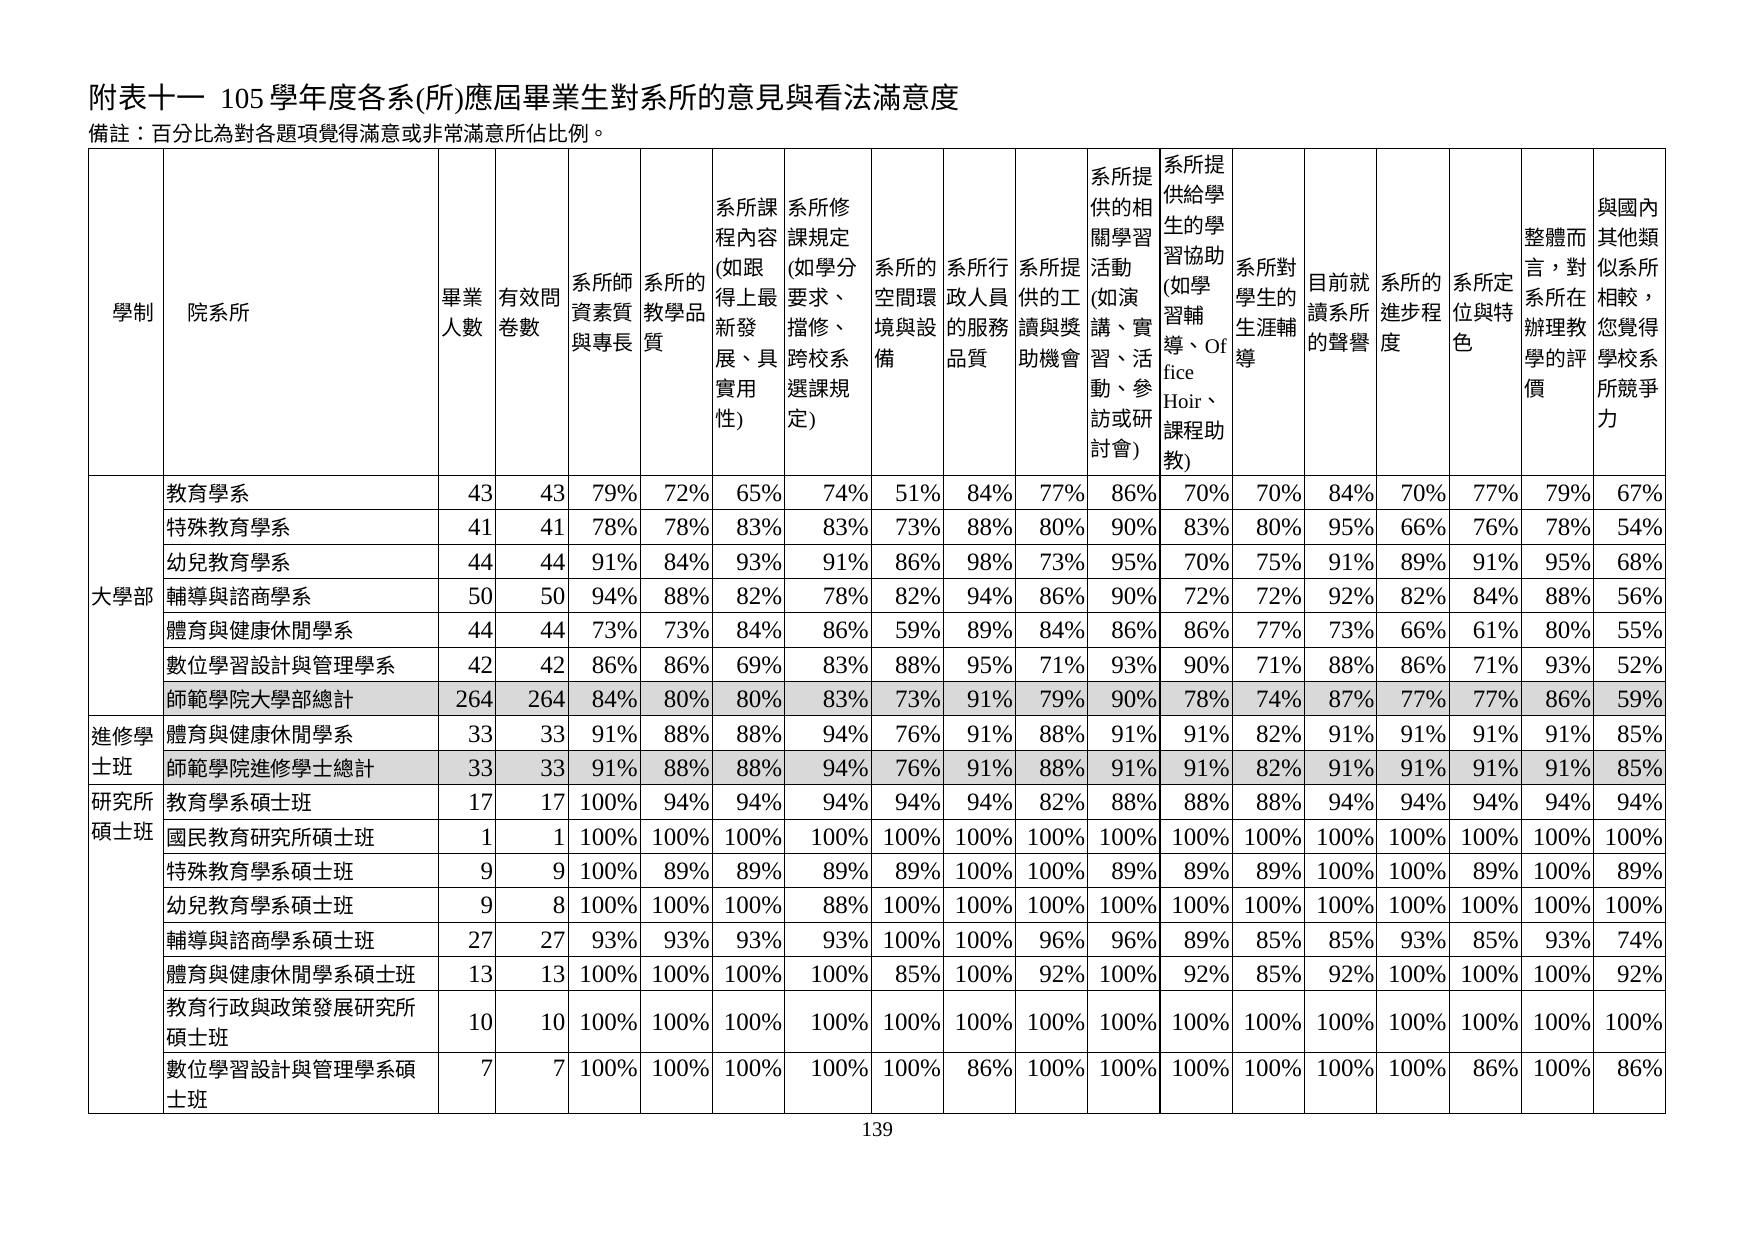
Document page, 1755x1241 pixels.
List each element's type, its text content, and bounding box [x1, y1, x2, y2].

table_cell 進修學士班 [89, 716, 163, 784]
table_cell 41 [439, 510, 495, 543]
table_cell 100% [1305, 1053, 1376, 1113]
table_cell 17 [439, 785, 495, 818]
table_cell 94% [1594, 785, 1665, 818]
table_cell 80% [1233, 510, 1304, 543]
table_cell 88% [1088, 785, 1159, 818]
table_cell 86% [1450, 1053, 1521, 1113]
table_cell 65% [713, 476, 784, 509]
table_cell 77% [1450, 682, 1521, 715]
table_cell 89% [641, 854, 712, 887]
table_header 系所師資素質與專長 [569, 149, 640, 475]
table_cell 100% [1305, 854, 1376, 887]
table_cell 82% [1233, 751, 1304, 784]
table_cell 89% [1233, 854, 1304, 887]
table_cell 84% [569, 682, 640, 715]
table_cell 大學部 [89, 476, 163, 715]
table_cell 100% [1522, 888, 1593, 922]
table_cell 73% [872, 682, 943, 715]
table_cell 44 [439, 613, 495, 647]
table_cell 1 [439, 820, 495, 853]
table_cell 88% [872, 648, 943, 681]
table_cell 27 [439, 923, 495, 956]
table_cell 66% [1377, 613, 1449, 647]
table_header 系所定位與特色 [1450, 149, 1521, 475]
table_cell 88% [1233, 785, 1304, 818]
table_cell 73% [1305, 613, 1376, 647]
table_cell 91% [569, 545, 640, 578]
table_cell 91% [1450, 545, 1521, 578]
table_cell 86% [641, 648, 712, 681]
table_cell 94% [785, 751, 871, 784]
table_cell 88% [641, 579, 712, 612]
table_cell 100% [1594, 991, 1665, 1052]
table_cell 94% [944, 785, 1015, 818]
table_cell 86% [872, 545, 943, 578]
table_cell 100% [569, 854, 640, 887]
table_cell 100% [1016, 820, 1087, 853]
table_cell 90% [1088, 682, 1159, 715]
table_cell 91% [1377, 751, 1449, 784]
table_cell 70% [1161, 476, 1232, 509]
table_cell 78% [569, 510, 640, 543]
table_cell 59% [1594, 682, 1665, 715]
table_cell 89% [785, 854, 871, 887]
table_header 系所提供的工讀與獎助機會 [1016, 149, 1087, 475]
table_cell 100% [1088, 820, 1159, 853]
table_cell 91% [1088, 716, 1159, 750]
table_cell 71% [1233, 648, 1304, 681]
table_cell 88% [1522, 579, 1593, 612]
table_header 系所行政人員的服務品質 [944, 149, 1015, 475]
table_cell 100% [1522, 854, 1593, 887]
table_cell 100% [1016, 854, 1087, 887]
table_cell 89% [1161, 923, 1232, 956]
table_cell 100% [785, 820, 871, 853]
table_cell 67% [1594, 476, 1665, 509]
table_cell 86% [1016, 579, 1087, 612]
table_cell 91% [1305, 545, 1376, 578]
table_cell 86% [1377, 648, 1449, 681]
table_cell 13 [439, 957, 495, 990]
table_cell 91% [1161, 751, 1232, 784]
table_cell 100% [569, 1053, 640, 1113]
table_cell 86% [1522, 682, 1593, 715]
table_cell 100% [1233, 820, 1304, 853]
table_cell 100% [1377, 888, 1449, 922]
table_cell 43 [496, 476, 568, 509]
table_cell 78% [1522, 510, 1593, 543]
table_cell 94% [1377, 785, 1449, 818]
table_cell 71% [1016, 648, 1087, 681]
table_cell 74% [785, 476, 871, 509]
table_header 系所提供的相關學習活動(如演講、實習、活動、參訪或研討會) [1088, 149, 1159, 475]
table_cell 52% [1594, 648, 1665, 681]
table_cell 96% [1016, 923, 1087, 956]
table_cell 100% [1450, 991, 1521, 1052]
table_cell 33 [439, 751, 495, 784]
table_cell 94% [944, 579, 1015, 612]
table_cell 100% [1594, 820, 1665, 853]
table_cell 50 [496, 579, 568, 612]
table_header 系所的教學品質 [641, 149, 712, 475]
table_cell 86% [569, 648, 640, 681]
table_cell 91% [944, 716, 1015, 750]
table_cell 94% [569, 579, 640, 612]
table_cell 74% [1233, 682, 1304, 715]
table_cell 92% [1305, 579, 1376, 612]
table_cell 51% [872, 476, 943, 509]
table_cell 94% [785, 785, 871, 818]
table_cell 84% [713, 613, 784, 647]
table_cell 93% [713, 545, 784, 578]
table_cell 95% [1305, 510, 1376, 543]
table_cell 91% [944, 751, 1015, 784]
table_cell 83% [713, 510, 784, 543]
table_cell 100% [1305, 820, 1376, 853]
table_cell 100% [1377, 1053, 1449, 1113]
table_cell 73% [641, 613, 712, 647]
table_cell 74% [1594, 923, 1665, 956]
table_cell 體育與健康休閒學系 [164, 613, 438, 647]
table_cell 100% [1377, 991, 1449, 1052]
table_cell 100% [944, 923, 1015, 956]
table_cell 73% [1016, 545, 1087, 578]
table_cell 100% [641, 888, 712, 922]
table_cell 100% [872, 923, 943, 956]
table_cell 85% [872, 957, 943, 990]
table_cell 91% [1450, 751, 1521, 784]
table_cell 76% [872, 716, 943, 750]
table_cell 89% [1594, 854, 1665, 887]
table_cell 100% [1450, 957, 1521, 990]
table_cell 100% [1161, 991, 1232, 1052]
table_cell 83% [785, 648, 871, 681]
table_cell 9 [496, 854, 568, 887]
table_cell 82% [872, 579, 943, 612]
table_cell 100% [944, 820, 1015, 853]
table_cell 73% [569, 613, 640, 647]
table_cell 56% [1594, 579, 1665, 612]
table_cell 9 [439, 888, 495, 922]
table_cell 91% [1522, 751, 1593, 784]
table_cell 88% [1016, 716, 1087, 750]
text 備註：百分比為對各題項覺得滿意或非常滿意所佔比例。 [89, 117, 1666, 147]
table_cell 100% [1088, 1053, 1159, 1113]
table_cell 100% [713, 888, 784, 922]
table_cell 94% [872, 785, 943, 818]
table_cell 100% [713, 991, 784, 1052]
table_cell 100% [872, 820, 943, 853]
table_cell 89% [1161, 854, 1232, 887]
table_cell 85% [1305, 923, 1376, 956]
table_cell 66% [1377, 510, 1449, 543]
table_cell 80% [1522, 613, 1593, 647]
table_cell 100% [1016, 1053, 1087, 1113]
table_cell 59% [872, 613, 943, 647]
table_cell 100% [1016, 888, 1087, 922]
table_cell 79% [1522, 476, 1593, 509]
table_cell 85% [1450, 923, 1521, 956]
table_cell 77% [1450, 476, 1521, 509]
table_cell 100% [1522, 820, 1593, 853]
table_cell 84% [1450, 579, 1521, 612]
table_cell 73% [872, 510, 943, 543]
table_cell 79% [569, 476, 640, 509]
table_cell 33 [496, 716, 568, 750]
table_cell 17 [496, 785, 568, 818]
table_cell 95% [944, 648, 1015, 681]
table_cell 幼兒教育學系 [164, 545, 438, 578]
table_cell 89% [1450, 854, 1521, 887]
table_cell 100% [1305, 888, 1376, 922]
table_cell 7 [439, 1053, 495, 1113]
table_cell 數位學習設計與管理學系碩士班 [164, 1053, 438, 1113]
table_cell 85% [1594, 751, 1665, 784]
table_cell 8 [496, 888, 568, 922]
table_cell 61% [1450, 613, 1521, 647]
table_cell 79% [1016, 682, 1087, 715]
table_cell 國民教育研究所碩士班 [164, 820, 438, 853]
table_cell 100% [1522, 957, 1593, 990]
table_cell 85% [1594, 716, 1665, 750]
table_cell 100% [641, 1053, 712, 1113]
table_cell 100% [569, 820, 640, 853]
table_header 目前就讀系所的聲譽 [1305, 149, 1376, 475]
table_cell 91% [1305, 716, 1376, 750]
table_cell 72% [1161, 579, 1232, 612]
table_cell 96% [1088, 923, 1159, 956]
table_cell 特殊教育學系 [164, 510, 438, 543]
table_cell 100% [713, 1053, 784, 1113]
table_cell 100% [1594, 888, 1665, 922]
table_cell 55% [1594, 613, 1665, 647]
table_cell 100% [1233, 888, 1304, 922]
table_cell 100% [1377, 820, 1449, 853]
table_cell 93% [1377, 923, 1449, 956]
table_cell 54% [1594, 510, 1665, 543]
table_cell 82% [713, 579, 784, 612]
table_cell 91% [1522, 716, 1593, 750]
table_cell 94% [1305, 785, 1376, 818]
table_cell 95% [1088, 545, 1159, 578]
table_cell 100% [944, 888, 1015, 922]
table_cell 10 [439, 991, 495, 1052]
table_header 院系所 [164, 149, 438, 475]
table_cell 90% [1088, 510, 1159, 543]
table_cell 100% [1305, 991, 1376, 1052]
table_cell 93% [785, 923, 871, 956]
table_cell 88% [641, 751, 712, 784]
table_cell 89% [1088, 854, 1159, 887]
table_cell 80% [713, 682, 784, 715]
table_cell 100% [1377, 957, 1449, 990]
table_cell 91% [944, 682, 1015, 715]
table_header 系所課程內容(如跟得上最新發展、具實用性) [713, 149, 784, 475]
table_cell 9 [439, 854, 495, 887]
table_cell 數位學習設計與管理學系 [164, 648, 438, 681]
table_cell 88% [944, 510, 1015, 543]
table_cell 輔導與諮商學系碩士班 [164, 923, 438, 956]
table_cell 100% [1161, 888, 1232, 922]
table_cell 100% [1161, 820, 1232, 853]
table_cell 84% [944, 476, 1015, 509]
table_cell 100% [641, 957, 712, 990]
table_cell 100% [1088, 888, 1159, 922]
table_cell 94% [1522, 785, 1593, 818]
table_cell 100% [1233, 991, 1304, 1052]
table_cell 100% [1450, 820, 1521, 853]
table_cell 43 [439, 476, 495, 509]
table_cell 特殊教育學系碩士班 [164, 854, 438, 887]
table_cell 100% [944, 957, 1015, 990]
table_cell 88% [1305, 648, 1376, 681]
table_cell 75% [1233, 545, 1304, 578]
table_cell 78% [1161, 682, 1232, 715]
table_cell 10 [496, 991, 568, 1052]
table_cell 82% [1377, 579, 1449, 612]
table_cell 91% [1088, 751, 1159, 784]
table_header 畢業人數 [439, 149, 495, 475]
table_cell 教育行政與政策發展研究所碩士班 [164, 991, 438, 1052]
table_cell 88% [785, 888, 871, 922]
table_cell 91% [1305, 751, 1376, 784]
table_cell 85% [1233, 957, 1304, 990]
table_cell 100% [1450, 888, 1521, 922]
table_cell 100% [1377, 854, 1449, 887]
table_cell 89% [713, 854, 784, 887]
table_cell 95% [1522, 545, 1593, 578]
table_header 有效問卷數 [496, 149, 568, 475]
table_cell 100% [1016, 991, 1087, 1052]
table_cell 100% [641, 820, 712, 853]
table_cell 76% [872, 751, 943, 784]
table_cell 93% [1522, 648, 1593, 681]
table_cell 86% [1088, 613, 1159, 647]
table_cell 87% [1305, 682, 1376, 715]
table_cell 研究所碩士班 [89, 785, 163, 1113]
table_cell 100% [569, 991, 640, 1052]
table_cell 93% [1522, 923, 1593, 956]
table_cell 76% [1450, 510, 1521, 543]
table_cell 100% [569, 888, 640, 922]
table_cell 體育與健康休閒學系 [164, 716, 438, 750]
table_header 系所修課規定(如學分要求、擋修、跨校系選課規定) [785, 149, 871, 475]
subtitle 附表十一 105學年度各系(所)應屆畢業生對系所的意見與看法滿意度 [89, 75, 1666, 117]
table_cell 89% [944, 613, 1015, 647]
table_cell 師範學院大學部總計 [164, 682, 438, 715]
table_cell 94% [1450, 785, 1521, 818]
table_cell 100% [569, 957, 640, 990]
table_cell 33 [439, 716, 495, 750]
table_cell 70% [1161, 545, 1232, 578]
table_header 系所的空間環境與設備 [872, 149, 943, 475]
table_cell 42 [496, 648, 568, 681]
table_cell 70% [1233, 476, 1304, 509]
table_cell 84% [641, 545, 712, 578]
table_cell 50 [439, 579, 495, 612]
table_cell 91% [569, 751, 640, 784]
table_cell 100% [944, 991, 1015, 1052]
table_cell 33 [496, 751, 568, 784]
table_cell 27 [496, 923, 568, 956]
table_cell 100% [944, 854, 1015, 887]
table_cell 72% [1233, 579, 1304, 612]
table_header 整體而言，對系所在辦理教學的評價 [1522, 149, 1593, 475]
table_cell 94% [785, 716, 871, 750]
table_cell 100% [1088, 991, 1159, 1052]
table_cell 92% [1305, 957, 1376, 990]
table_cell 68% [1594, 545, 1665, 578]
table_cell 100% [872, 888, 943, 922]
table_cell 92% [1594, 957, 1665, 990]
table_cell 93% [641, 923, 712, 956]
table_cell 93% [1088, 648, 1159, 681]
table_cell 92% [1161, 957, 1232, 990]
table_cell 71% [1450, 648, 1521, 681]
table_cell 84% [1016, 613, 1087, 647]
table_cell 41 [496, 510, 568, 543]
table_cell 42 [439, 648, 495, 681]
table_cell 86% [944, 1053, 1015, 1113]
table_cell 83% [1161, 510, 1232, 543]
table_cell 1 [496, 820, 568, 853]
table_cell 78% [785, 579, 871, 612]
table_cell 78% [641, 510, 712, 543]
table_cell 80% [641, 682, 712, 715]
table_cell 89% [872, 854, 943, 887]
table_cell 86% [785, 613, 871, 647]
table_cell 13 [496, 957, 568, 990]
table_header 系所對學生的生涯輔導 [1233, 149, 1304, 475]
table_cell 44 [496, 613, 568, 647]
table_cell 90% [1161, 648, 1232, 681]
table_cell 100% [713, 820, 784, 853]
table_cell 77% [1016, 476, 1087, 509]
table_cell 90% [1088, 579, 1159, 612]
table_cell 82% [1233, 716, 1304, 750]
table_cell 77% [1377, 682, 1449, 715]
table_cell 85% [1233, 923, 1304, 956]
table_cell 77% [1233, 613, 1304, 647]
table_header 學制 [89, 149, 163, 475]
table_cell 100% [713, 957, 784, 990]
table_cell 體育與健康休閒學系碩士班 [164, 957, 438, 990]
table_cell 91% [1450, 716, 1521, 750]
table_cell 92% [1016, 957, 1087, 990]
table_cell 100% [1088, 957, 1159, 990]
table_cell 91% [1377, 716, 1449, 750]
table_cell 44 [496, 545, 568, 578]
table_cell 88% [641, 716, 712, 750]
table_cell 84% [1305, 476, 1376, 509]
table_cell 69% [713, 648, 784, 681]
table_cell 83% [785, 682, 871, 715]
table_header 系所提供給學生的學習協助(如學習輔導、Office Hoir、課程助教) [1161, 149, 1232, 475]
table_cell 80% [1016, 510, 1087, 543]
table_cell 教育學系 [164, 476, 438, 509]
table_cell 70% [1377, 476, 1449, 509]
table_cell 44 [439, 545, 495, 578]
table_cell 86% [1088, 476, 1159, 509]
table_cell 88% [1161, 785, 1232, 818]
table_cell 88% [1016, 751, 1087, 784]
table_cell 91% [785, 545, 871, 578]
table_cell 98% [944, 545, 1015, 578]
table_cell 100% [785, 957, 871, 990]
table_cell 94% [713, 785, 784, 818]
table_cell 93% [713, 923, 784, 956]
table_cell 91% [569, 716, 640, 750]
table_cell 100% [641, 991, 712, 1052]
table_cell 100% [1522, 1053, 1593, 1113]
table_cell 教育學系碩士班 [164, 785, 438, 818]
table_cell 100% [785, 1053, 871, 1113]
table_cell 100% [785, 991, 871, 1052]
table_cell 94% [641, 785, 712, 818]
table_cell 86% [1161, 613, 1232, 647]
table_cell 師範學院進修學士總計 [164, 751, 438, 784]
table_cell 100% [1233, 1053, 1304, 1113]
table_cell 100% [1522, 991, 1593, 1052]
table_cell 82% [1016, 785, 1087, 818]
table_cell 86% [1594, 1053, 1665, 1113]
table_header 系所的進步程度 [1377, 149, 1449, 475]
table_cell 264 [439, 682, 495, 715]
table_cell 88% [713, 751, 784, 784]
table_cell 100% [872, 1053, 943, 1113]
table_cell 91% [1161, 716, 1232, 750]
table_cell 264 [496, 682, 568, 715]
table_cell 100% [569, 785, 640, 818]
table_cell 88% [713, 716, 784, 750]
table_cell 輔導與諮商學系 [164, 579, 438, 612]
table_cell 幼兒教育學系碩士班 [164, 888, 438, 922]
table_cell 72% [641, 476, 712, 509]
table_cell 93% [569, 923, 640, 956]
table_cell 7 [496, 1053, 568, 1113]
table_cell 89% [1377, 545, 1449, 578]
table_cell 100% [1161, 1053, 1232, 1113]
table_cell 83% [785, 510, 871, 543]
table_cell 100% [872, 991, 943, 1052]
table_header 與國內其他類似系所相較，您覺得學校系所競爭力 [1594, 149, 1665, 475]
